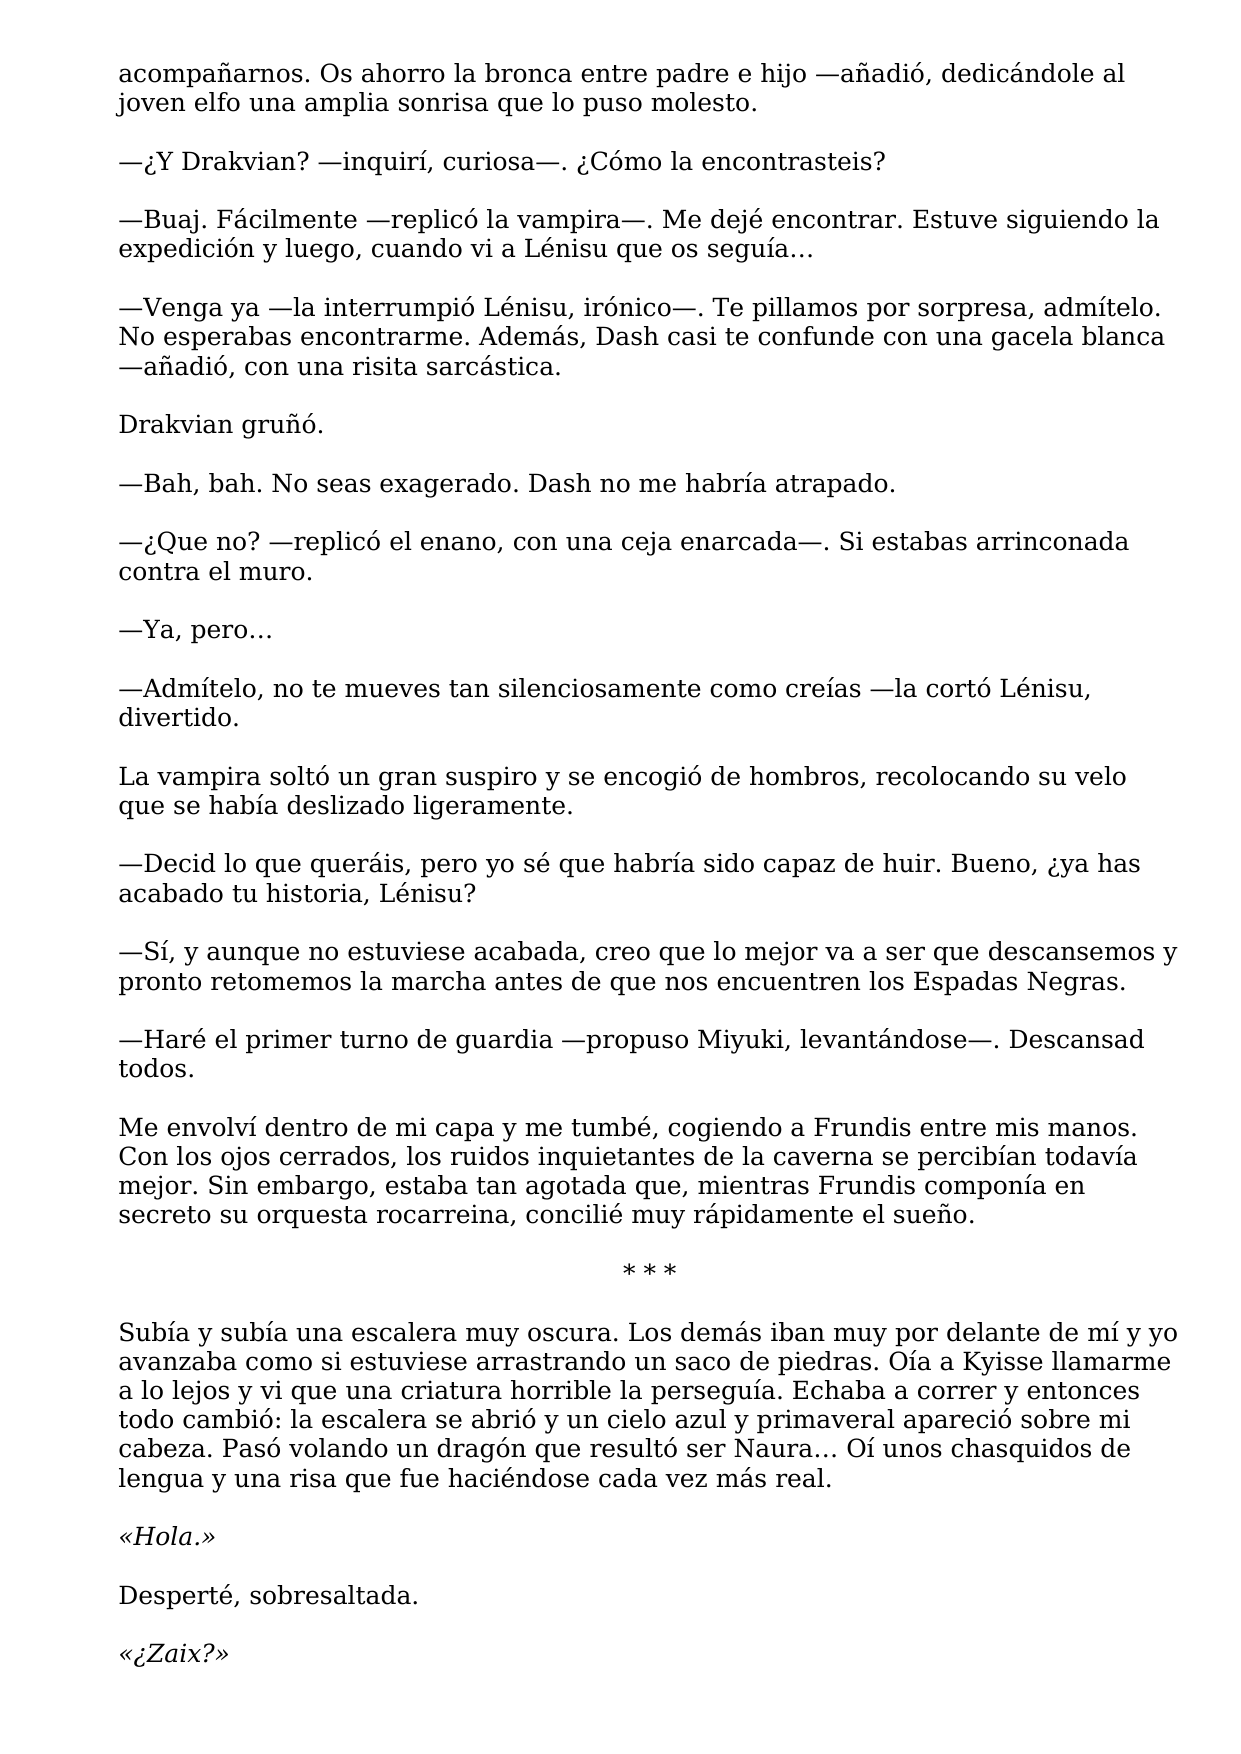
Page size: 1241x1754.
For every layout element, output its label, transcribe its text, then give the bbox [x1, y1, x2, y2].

text Drakvian gruñó. [118, 410, 1181, 439]
text —Haré el primer turno de guardia —propuso Miyuki, levantándose—. Descansad todos. [118, 1025, 1181, 1084]
text «Hola.» [118, 1522, 1181, 1552]
text —Sí, y aunque no estuviese acabada, creo que lo mejor va a ser que descansemos y pronto retomemos la marcha antes de que nos encuentren los Espadas Negras. [118, 937, 1181, 996]
text acompañarnos. Os ahorro la bronca entre padre e hijo —añadió, dedicándole al joven elfo una amplia sonrisa que lo puso molesto. [118, 59, 1181, 117]
text —Decid lo que queráis, pero yo sé que habría sido capaz de huir. Bueno, ¿ya has acabado tu historia, Lénisu? [118, 850, 1181, 908]
text —¿Y Drakvian? —inquirí, curiosa—. ¿Cómo la encontrasteis? [118, 147, 1181, 176]
text —Admítelo, no te mueves tan silenciosamente como creías —la cortó Lénisu, divertido. [118, 674, 1181, 732]
text —Ya, pero… [118, 615, 1181, 644]
text La vampira soltó un gran suspiro y se encogió de hombros, recolocando su velo que se había deslizado ligeramente. [118, 762, 1181, 820]
text * * * [118, 1259, 1181, 1288]
text —Buaj. Fácilmente —replicó la vampira—. Me dejé encontrar. Estuve siguiendo la expedición y luego, cuando vi a Lénisu que os seguía… [118, 206, 1181, 264]
text —Venga ya —la interrumpió Lénisu, irónico—. Te pillamos por sorpresa, admítelo. No esperabas encontrarme. Además, Dash casi te confunde con una gacela blanca —añadió, con una risita sarcástica. [118, 293, 1181, 381]
text —¿Que no? —replicó el enano, con una ceja enarcada—. Si estabas arrinconada contra el muro. [118, 528, 1181, 586]
text —Bah, bah. No seas exagerado. Dash no me habría atrapado. [118, 469, 1181, 498]
text «¿Zaix?» [118, 1640, 1181, 1669]
text Me envolví dentro de mi capa y me tumbé, cogiendo a Frundis entre mis manos. Con los ojos cerrados, los ruidos inquietantes de la caverna se percibían todavía mejor. Sin embargo, estaba tan agotada que, mientras Frundis componía en secreto su orquesta rocarreina, concilié muy rápidamente el sueño. [118, 1113, 1181, 1230]
text Subía y subía una escalera muy oscura. Los demás iban muy por delante de mí y yo avanzaba como si estuviese arrastrando un saco de piedras. Oía a Kyisse llamarme a lo lejos y vi que una criatura horrible la perseguía. Echaba a correr y entonces todo cambió: la escalera se abrió y un cielo azul y primaveral apareció sobre mi cabeza. Pasó volando un dragón que resultó ser Naura… Oí unos chasquidos de lengua y una risa que fue haciéndose cada vez más real. [118, 1318, 1181, 1493]
text Desperté, sobresaltada. [118, 1581, 1181, 1610]
